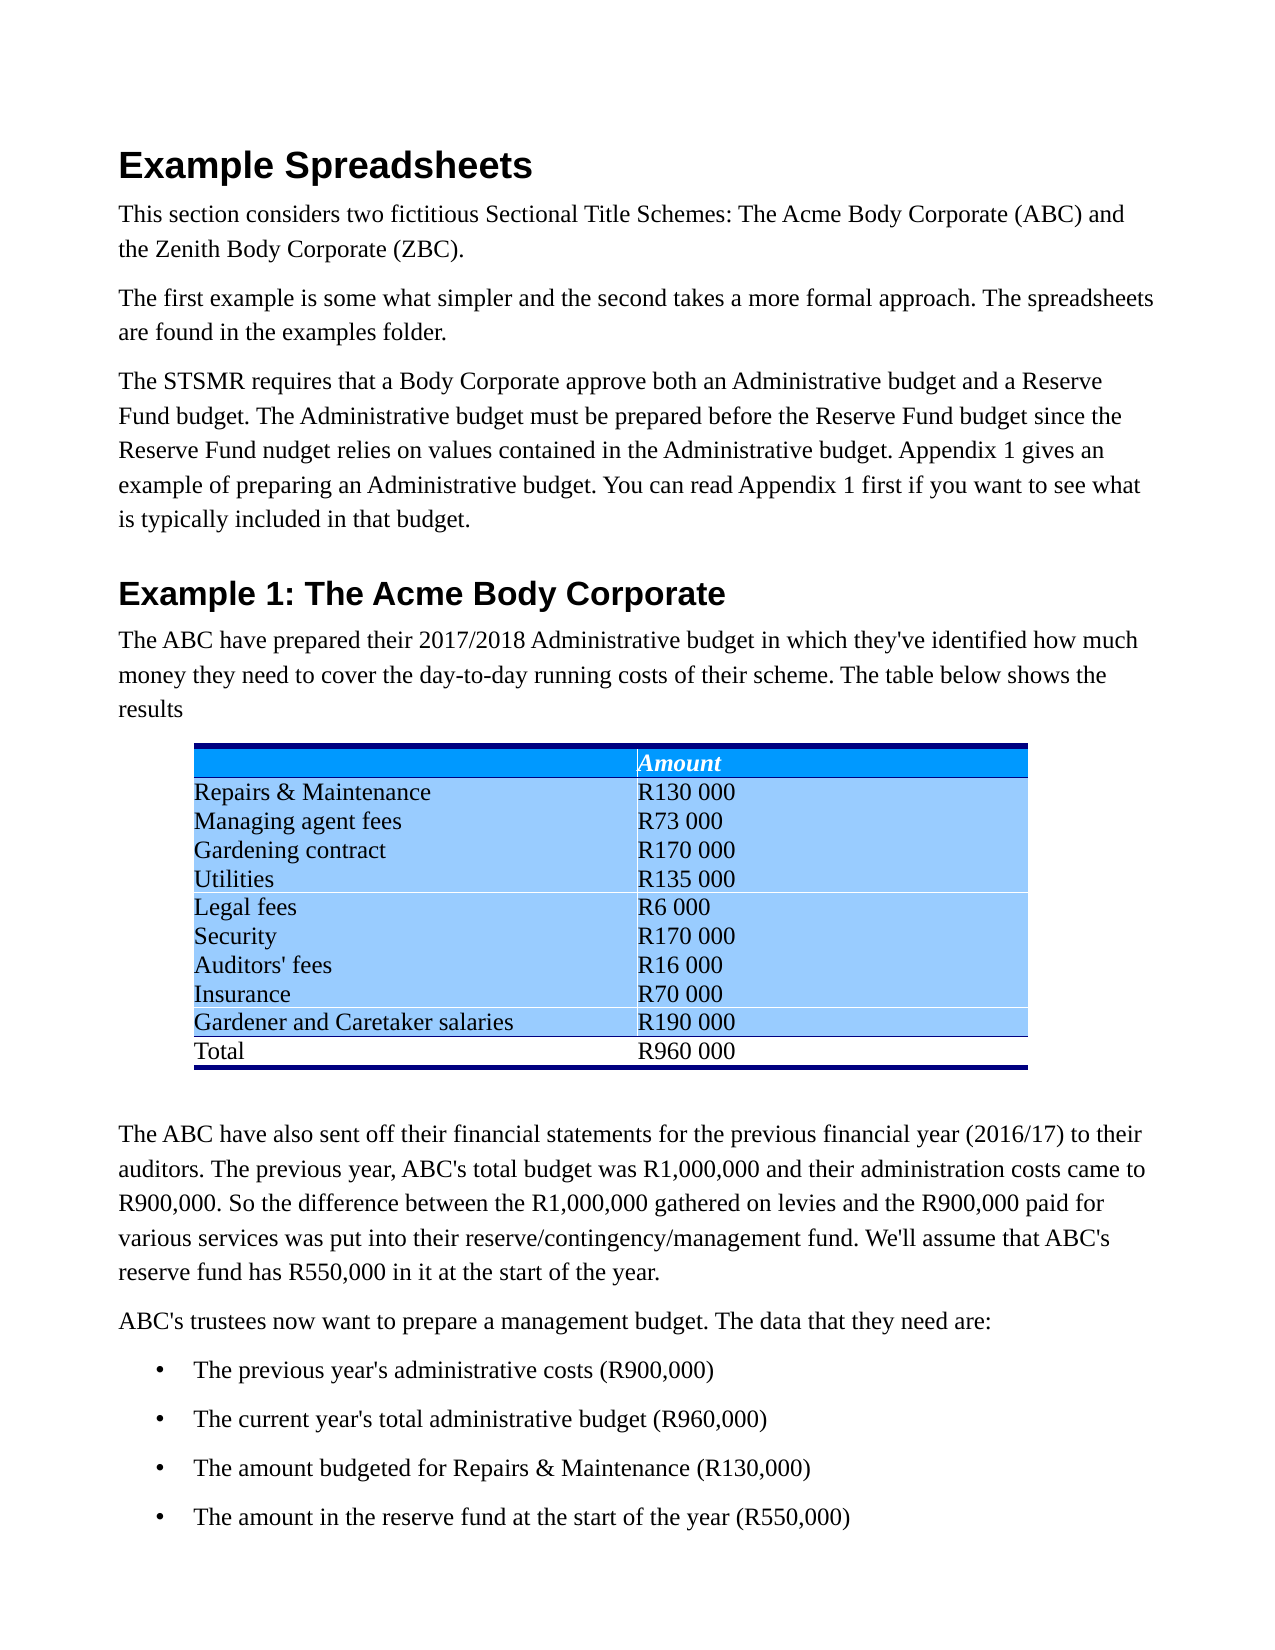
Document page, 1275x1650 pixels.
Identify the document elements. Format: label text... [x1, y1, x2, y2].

table_cell R16 000 [638, 950, 1028, 979]
table_cell R170 000 [638, 835, 1028, 864]
table_cell Repairs & Maintenance [194, 778, 637, 806]
list The current year's total administrative budget (R960,000) [156, 1404, 1157, 1433]
table_cell R70 000 [638, 979, 1028, 1007]
list The amount budgeted for Repairs & Maintenance (R130,000) [156, 1453, 1157, 1482]
table_cell Insurance [194, 979, 637, 1007]
text The ABC have prepared their 2017/2018 Administrative budget in which they've identified how much money they need to cover the day-to-day running costs of their scheme. The table below shows the results [118, 625, 1157, 723]
table_cell R73 000 [638, 806, 1028, 835]
table_cell Gardening contract [194, 835, 637, 864]
table_cell R6 000 [638, 893, 1028, 921]
subtitle Example Spreadsheets [118, 143, 1157, 187]
list The previous year's administrative costs (R900,000) [156, 1355, 1157, 1384]
text This section considers two fictitious Sectional Title Schemes: The Acme Body Corporate (ABC) and the Zenith Body Corporate (ZBC). [118, 199, 1157, 262]
table_cell Gardener and Caretaker salaries [194, 1008, 637, 1036]
text The STSMR requires that a Body Corporate approve both an Administrative budget and a Reserve Fund budget. The Administrative budget must be prepared before the Reserve Fund budget since the Reserve Fund nudget relies on values contained in the Administrative budget. Appendix 1 gives an example of preparing an Administrative budget. You can read Appendix 1 first if you want to see what is typically included in that budget. [118, 366, 1157, 533]
text ABC's trustees now want to prepare a management budget. The data that they need are: [118, 1306, 1157, 1335]
table_cell Total [194, 1037, 637, 1065]
table_cell Security [194, 921, 637, 950]
table_cell R170 000 [638, 921, 1028, 950]
table_cell Legal fees [194, 893, 637, 921]
list The amount in the reserve fund at the start of the year (R550,000) [156, 1502, 1157, 1531]
text The first example is some what simpler and the second takes a more formal approach. The spreadsheets are found in the examples folder. [118, 283, 1157, 346]
text The ABC have also sent off their financial statements for the previous financial year (2016/17) to their auditors. The previous year, ABC's total budget was R1,000,000 and their administration costs came to R900,000. So the difference between the R1,000,000 gathered on levies and the R900,000 paid for various services was put into their reserve/contingency/management fund. We'll assume that ABC's reserve fund has R550,000 in it at the start of the year. [118, 1119, 1157, 1286]
table_cell R135 000 [638, 864, 1028, 892]
table_cell R960 000 [638, 1037, 1028, 1065]
table_cell R130 000 [638, 778, 1028, 806]
table_cell Utilities [194, 864, 637, 892]
table_cell Managing agent fees [194, 806, 637, 835]
table_header Amount [638, 749, 1028, 777]
subtitle Example 1: The Acme Body Corporate [118, 574, 1157, 613]
table_header [194, 749, 637, 777]
table_cell R190 000 [638, 1008, 1028, 1036]
table_cell Auditors' fees [194, 950, 637, 979]
